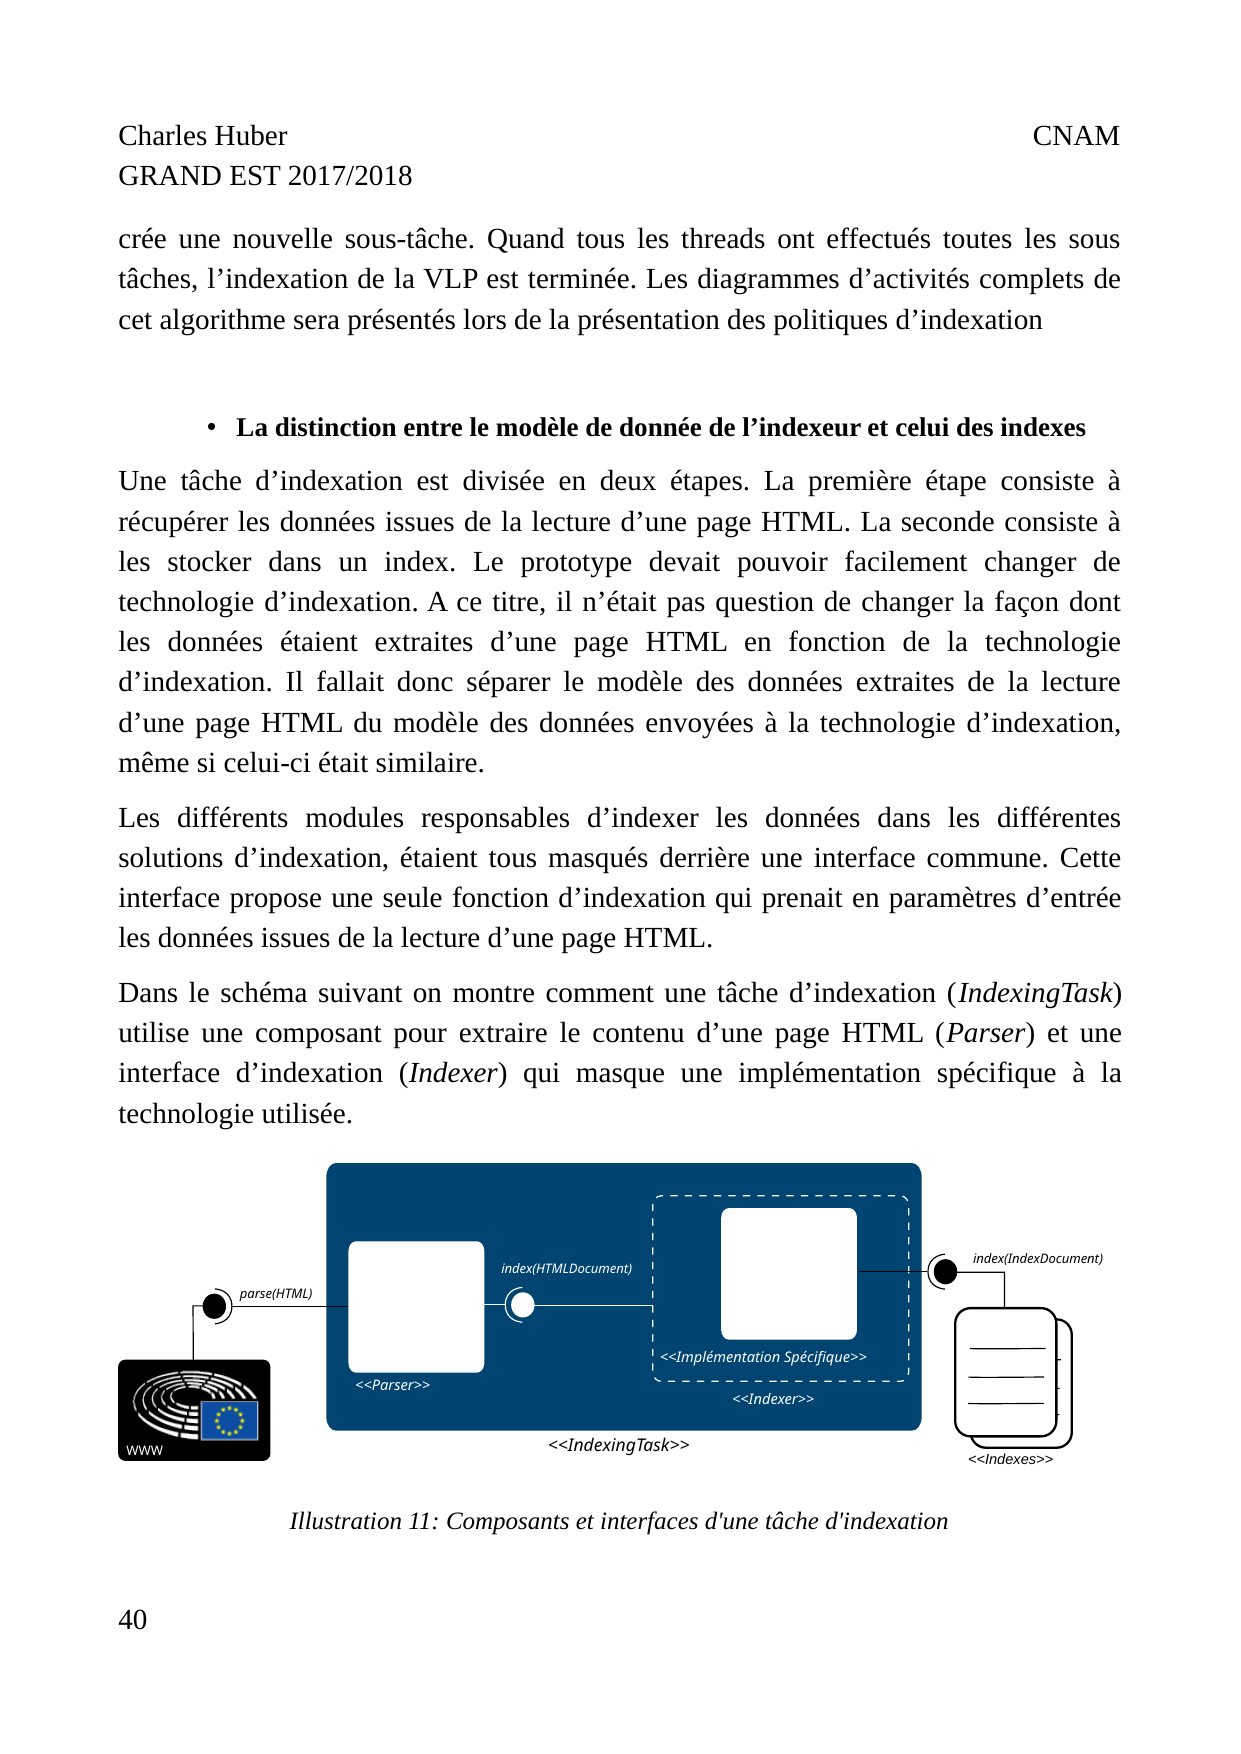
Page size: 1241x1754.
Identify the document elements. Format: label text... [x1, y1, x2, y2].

text Une tâche d’indexation est divisée en deux étapes. La première étape consiste à récupérer les données issues de la lecture d’une page HTML. La seconde consiste à les stocker dans un index. Le prototype devait pouvoir facilement changer de technologie d’indexation. A ce titre, il n’était pas question de changer la façon dont les données étaient extraites d’une page HTML en fonction de la technologie d’indexation. Il fallait donc séparer le modèle des données extraites de la lecture d’une page HTML du modèle des données envoyées à la technologie d’indexation, même si celui-ci était similaire. [118, 463, 1122, 778]
subtitle La distinction entre le modèle de donnée de l’indexeur et celui des indexes [207, 411, 1122, 443]
text Les différents modules responsables d’indexer les données dans les différentes solutions d’indexation, étaient tous masqués derrière une interface commune. Cette interface propose une seule fonction d’indexation qui prenait en paramètres d’entrée les données issues de la lecture d’une page HTML. [118, 800, 1122, 954]
text Dans le schéma suivant on montre comment une tâche d’indexation (IndexingTask) utilise une composant pour extraire le contenu d’une page HTML (Parser) et une interface d’indexation (Indexer) qui masque une implémentation spécifique à la technologie utilisée. [118, 975, 1122, 1129]
text Illustration 11: Composants et interfaces d'une tâche d'indexation [118, 1163, 1122, 1535]
text crée une nouvelle sous-tâche. Quand tous les threads ont effectués toutes les sous tâches, l’indexation de la VLP est terminée. Les diagrammes d’activités complets de cet algorithme sera présentés lors de la présentation des politiques d’indexation [118, 221, 1122, 335]
